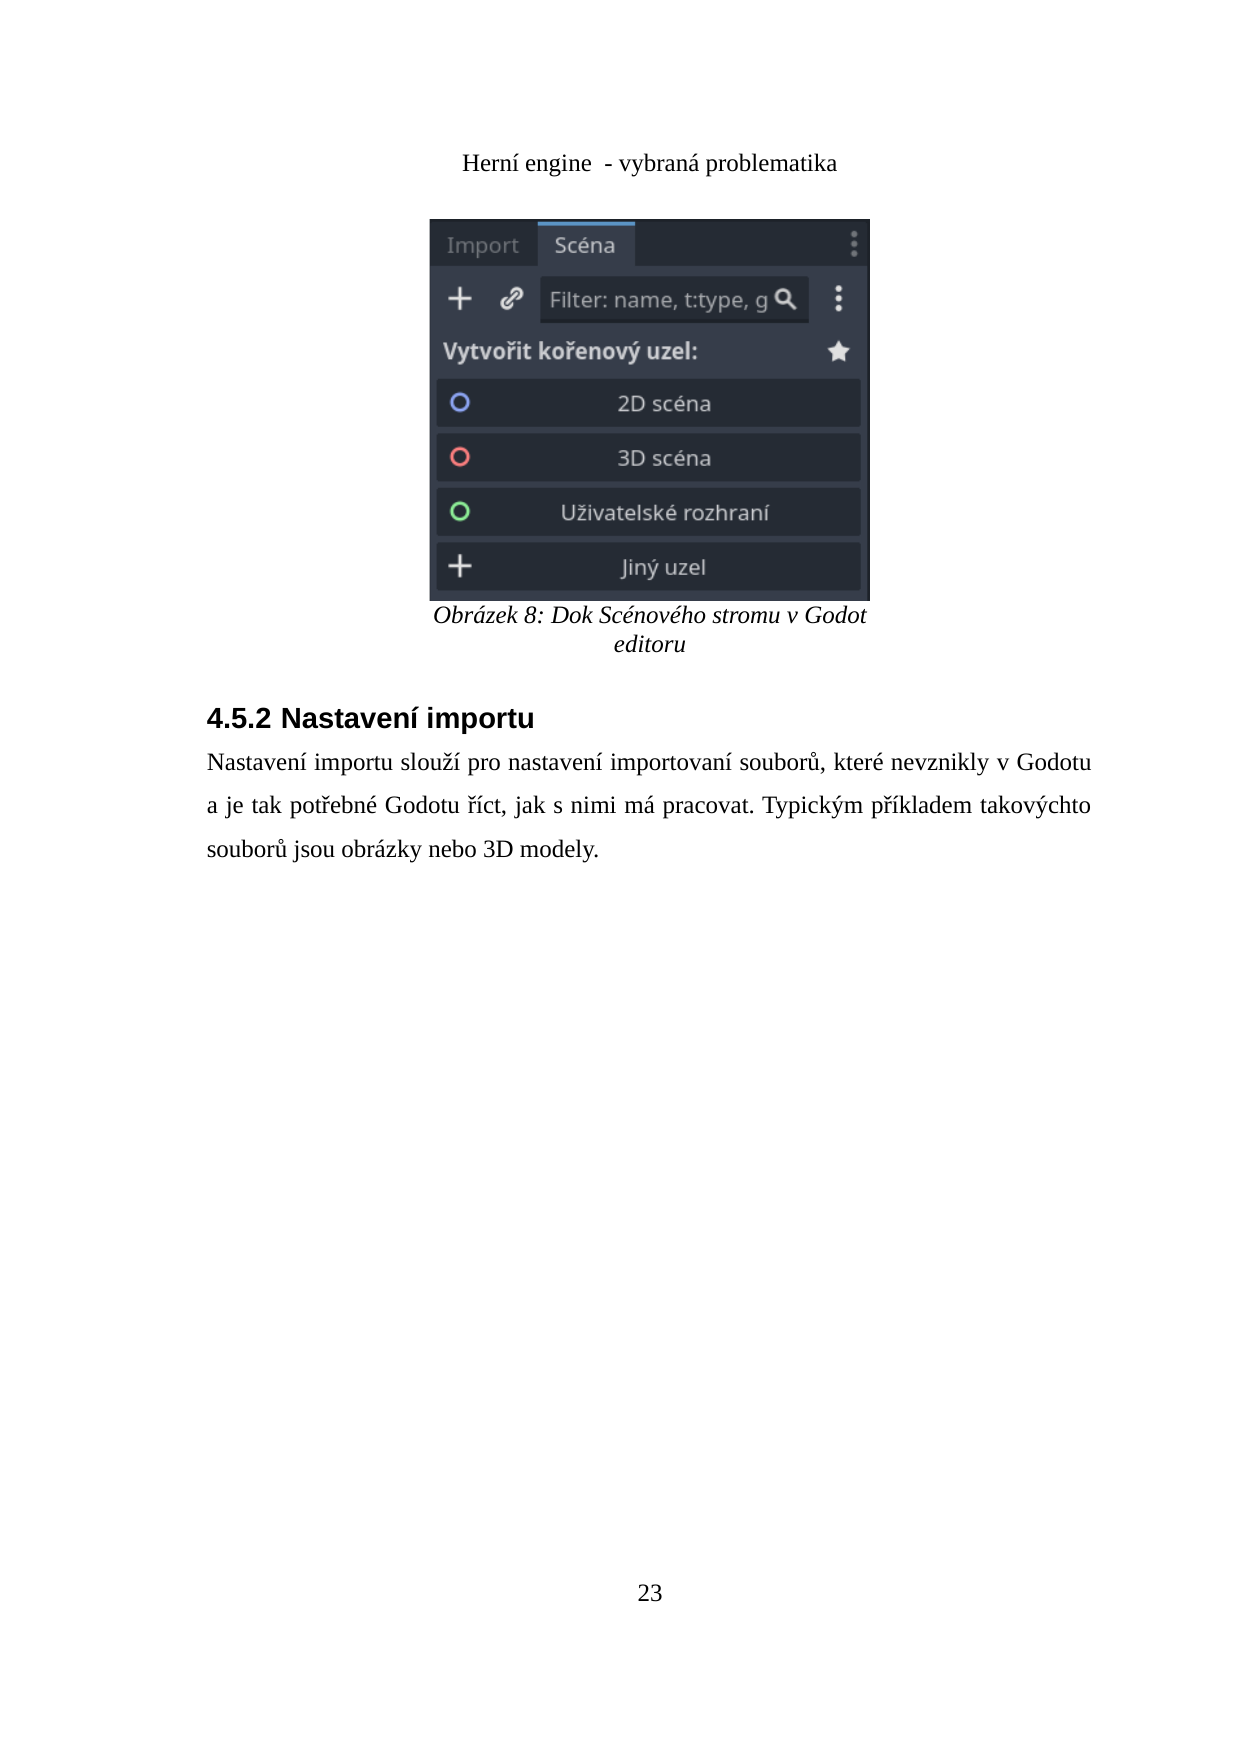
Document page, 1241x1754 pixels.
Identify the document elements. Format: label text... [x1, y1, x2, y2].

picture [429, 219, 870, 601]
text Obrázek 8: Dok Scénového stromu v Godot editoru [429, 601, 870, 658]
subtitle Nastavení importu [207, 701, 1093, 735]
text Nastavení importu slouží pro nastavení importovaní souborů, které nevznikly v Godotu a je tak potřebné Godotu říct, jak s nimi má pracovat. Typickým příkladem takovýchto souborů jsou obrázky nebo 3D modely. [207, 747, 1093, 862]
